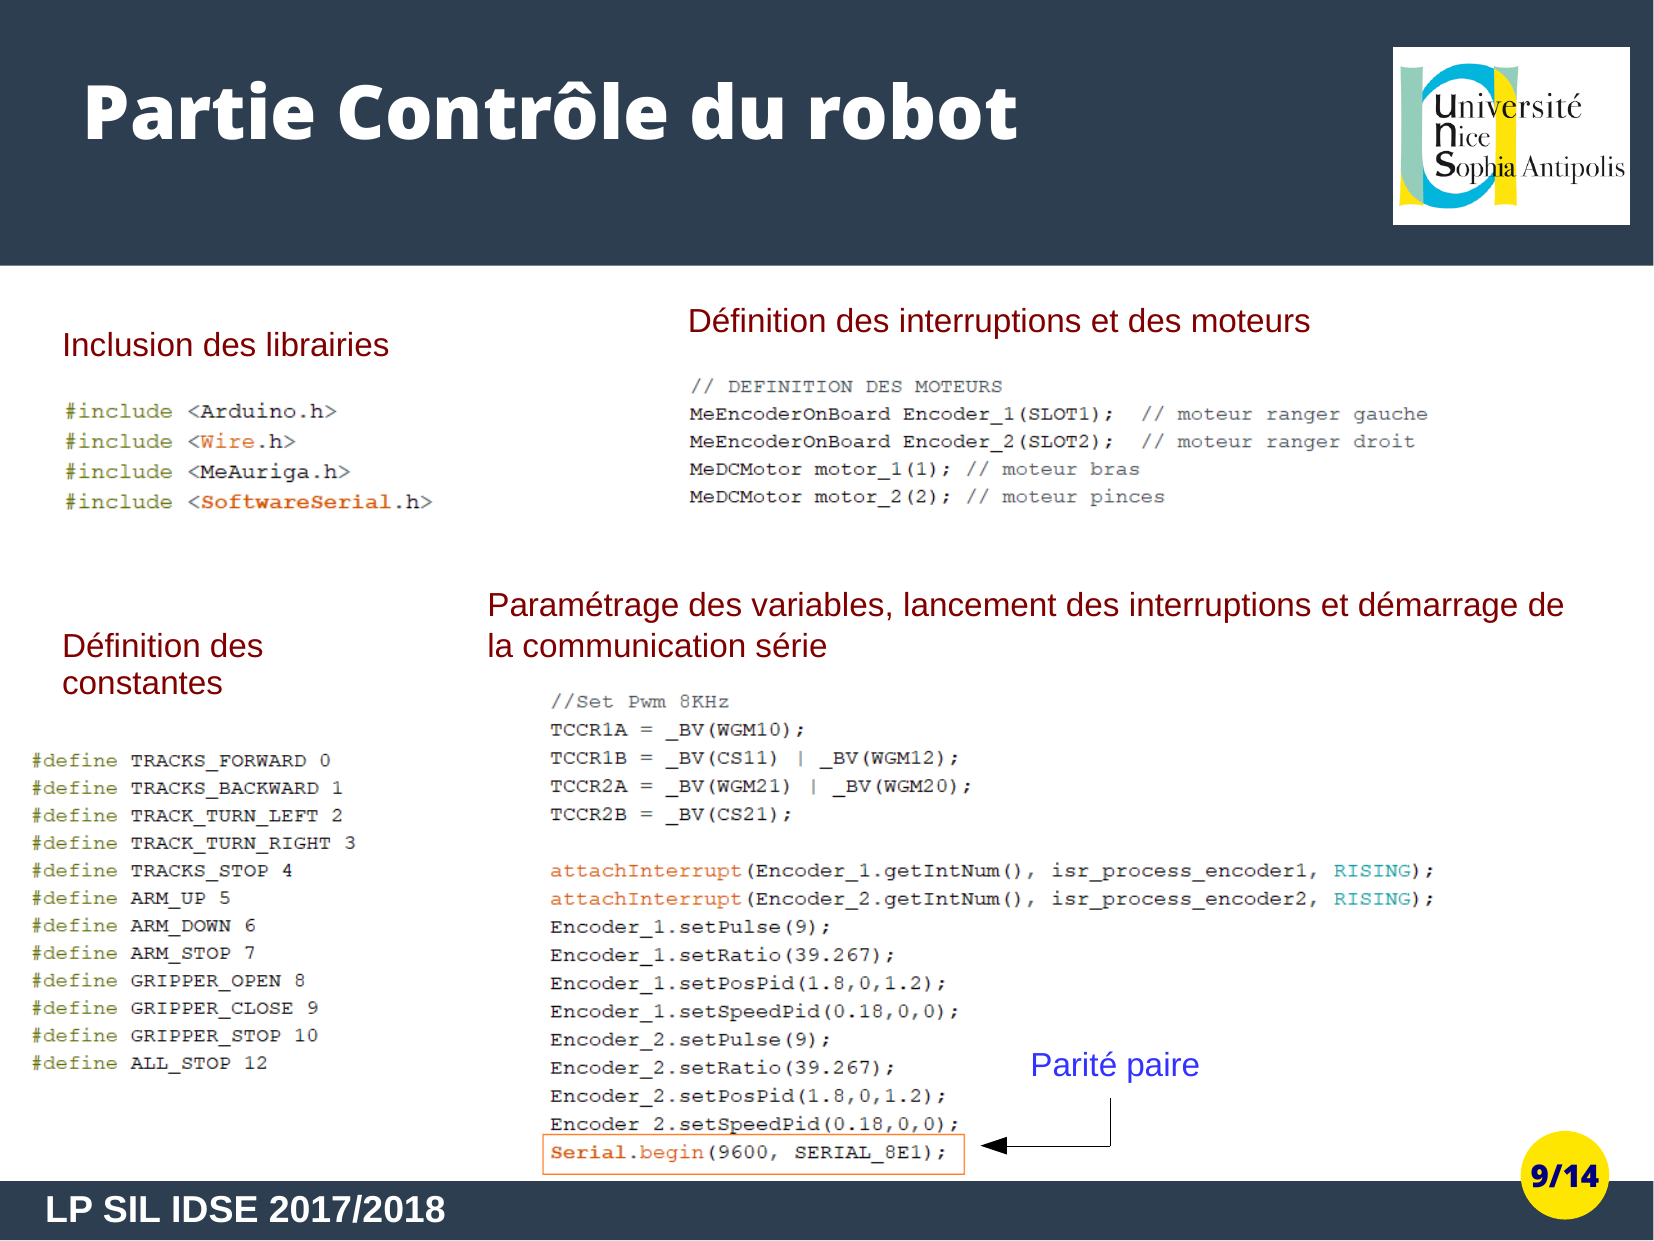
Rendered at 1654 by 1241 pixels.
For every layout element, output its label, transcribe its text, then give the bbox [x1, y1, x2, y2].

text_box Inclusion des librairies [47, 318, 461, 390]
picture [23, 744, 369, 1080]
picture [53, 389, 465, 530]
text_box Définition des constantes [47, 619, 390, 709]
title Partie Contrôle du robot [82, 49, 1430, 172]
text_box Parité paire [1015, 1039, 1252, 1111]
picture [1393, 47, 1630, 225]
picture [531, 674, 1448, 1176]
text_box Définition des interruptions et des moteurs [673, 295, 1359, 367]
picture [684, 366, 1441, 520]
text_box Paramétrage des variables, lancement des interruptions et démarrage de la communication série [472, 578, 1595, 674]
